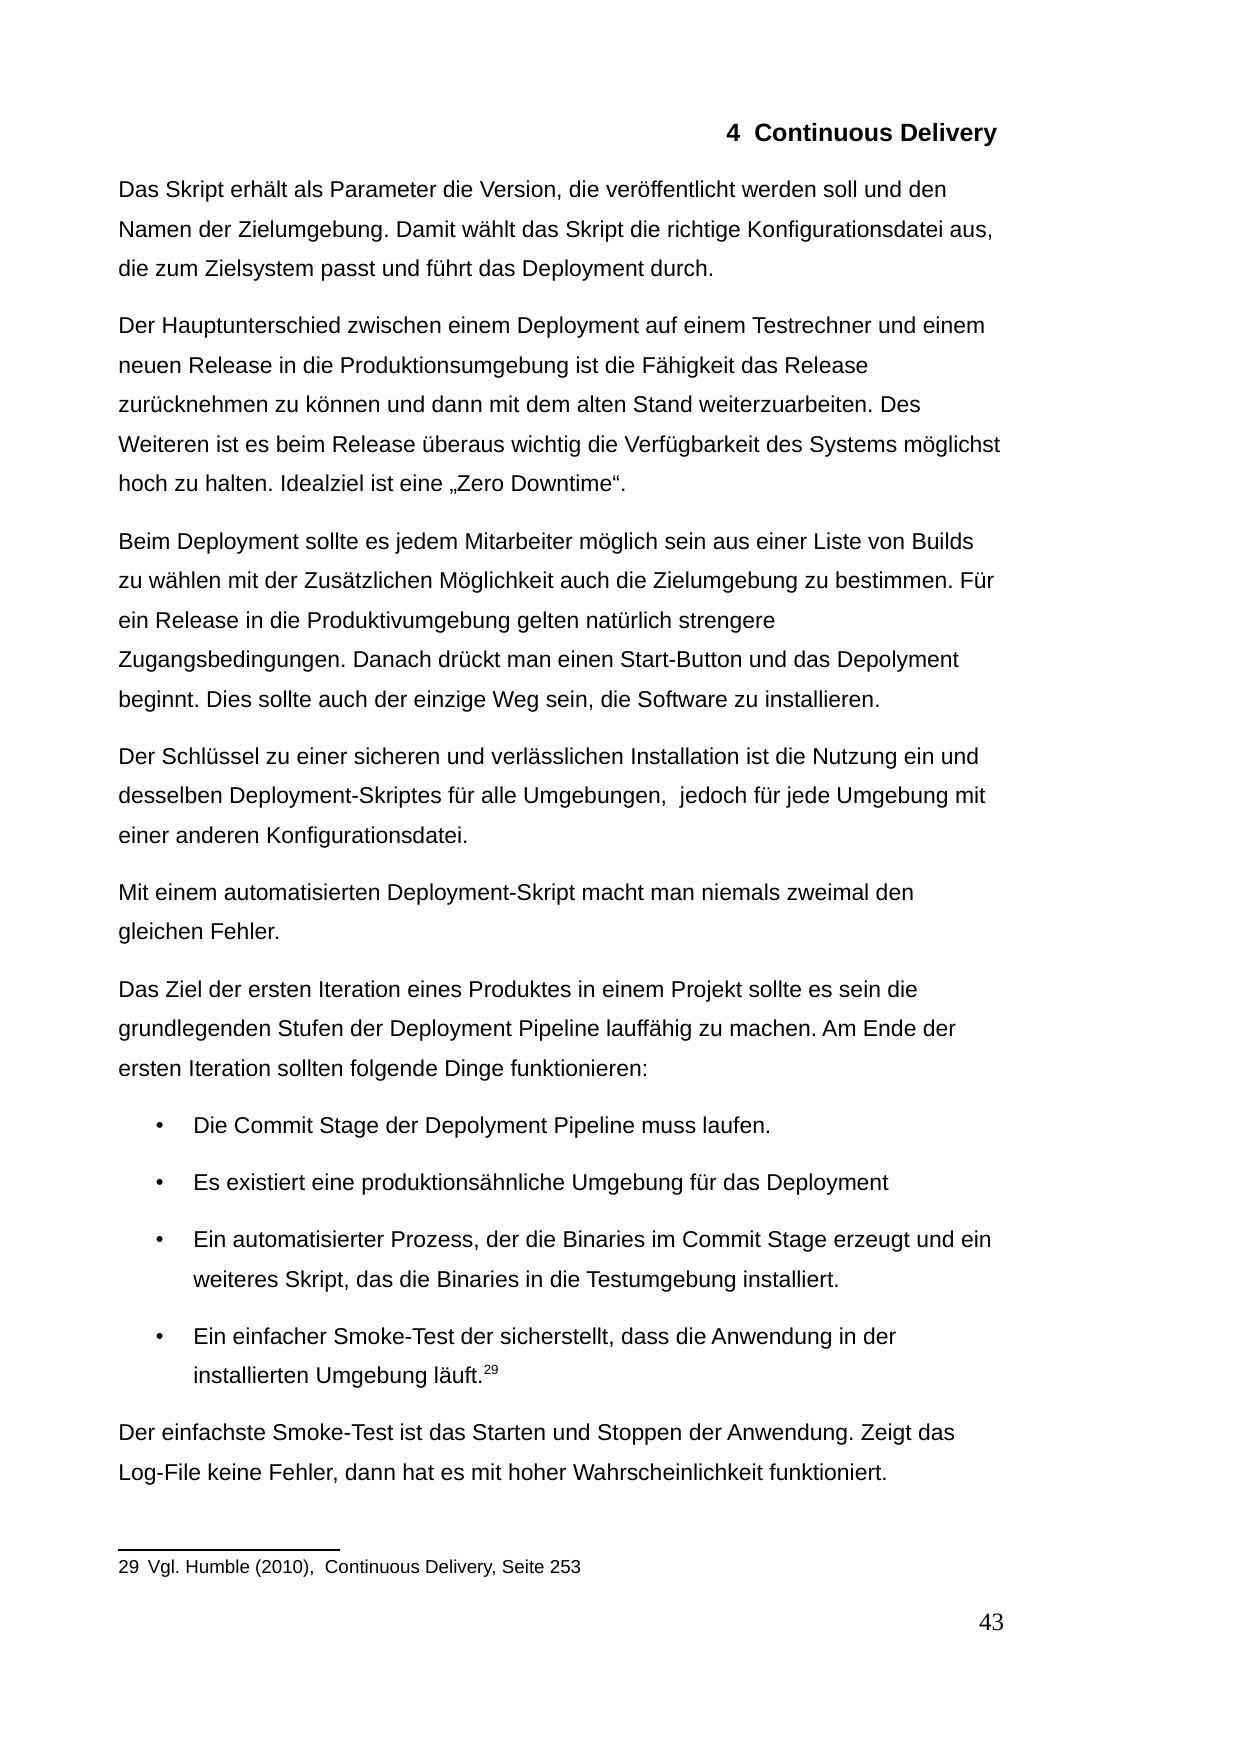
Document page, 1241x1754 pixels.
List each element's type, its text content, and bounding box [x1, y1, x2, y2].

list Ein einfacher Smoke-Test der sicherstellt, dass die Anwendung in der installierten Umgebung läuft. [156, 1323, 1004, 1388]
text Das Skript erhält als Parameter die Version, die veröffentlicht werden soll und den Namen der Zielumgebung. Damit wählt das Skript die richtige Konfigurationsdatei aus, die zum Zielsystem passt und führt das Deployment durch. [118, 176, 1004, 282]
text Der einfachste Smoke-Test ist das Starten und Stoppen der Anwendung. Zeigt das Log-File keine Fehler, dann hat es mit hoher Wahrscheinlichkeit funktioniert. [118, 1419, 1004, 1485]
text Das Ziel der ersten Iteration eines Produktes in einem Projekt sollte es sein die grundlegenden Stufen der Deployment Pipeline lauffähig zu machen. Am Ende der ersten Iteration sollten folgende Dinge funktionieren: [118, 976, 1004, 1081]
list Es existiert eine produktionsähnliche Umgebung für das Deployment [156, 1169, 1004, 1195]
text Mit einem automatisierten Deployment-Skript macht man niemals zweimal den gleichen Fehler. [118, 879, 1004, 945]
list Vgl. Humble (2010), Continuous Delivery, Seite 253 [118, 1556, 1004, 1578]
list Ein automatisierter Prozess, der die Binaries im Commit Stage erzeugt und ein weiteres Skript, das die Binaries in die Testumgebung installiert. [156, 1226, 1004, 1292]
text Beim Deployment sollte es jedem Mitarbeiter möglich sein aus einer Liste von Builds zu wählen mit der Zusätzlichen Möglichkeit auch die Zielumgebung zu bestimmen. Für ein Release in die Produktivumgebung gelten natürlich strengere Zugangsbedingungen. Danach drückt man einen Start-Button und das Depolyment beginnt. Dies sollte auch der einzige Weg sein, die Software zu installieren. [118, 528, 1004, 712]
text Der Hauptunterschied zwischen einem Deployment auf einem Testrechner und einem neuen Release in die Produktionsumgebung ist die Fähigkeit das Release zurücknehmen zu können und dann mit dem alten Stand weiterzuarbeiten. Des Weiteren ist es beim Release überaus wichtig die Verfügbarkeit des Systems möglichst hoch zu halten. Idealziel ist eine „Zero Downtime“. [118, 312, 1004, 497]
list Die Commit Stage der Depolyment Pipeline muss laufen. [156, 1112, 1004, 1138]
text Der Schlüssel zu einer sicheren und verlässlichen Installation ist die Nutzung ein und desselben Deployment-Skriptes für alle Umgebungen, jedoch für jede Umgebung mit einer anderen Konfigurationsdatei. [118, 743, 1004, 848]
